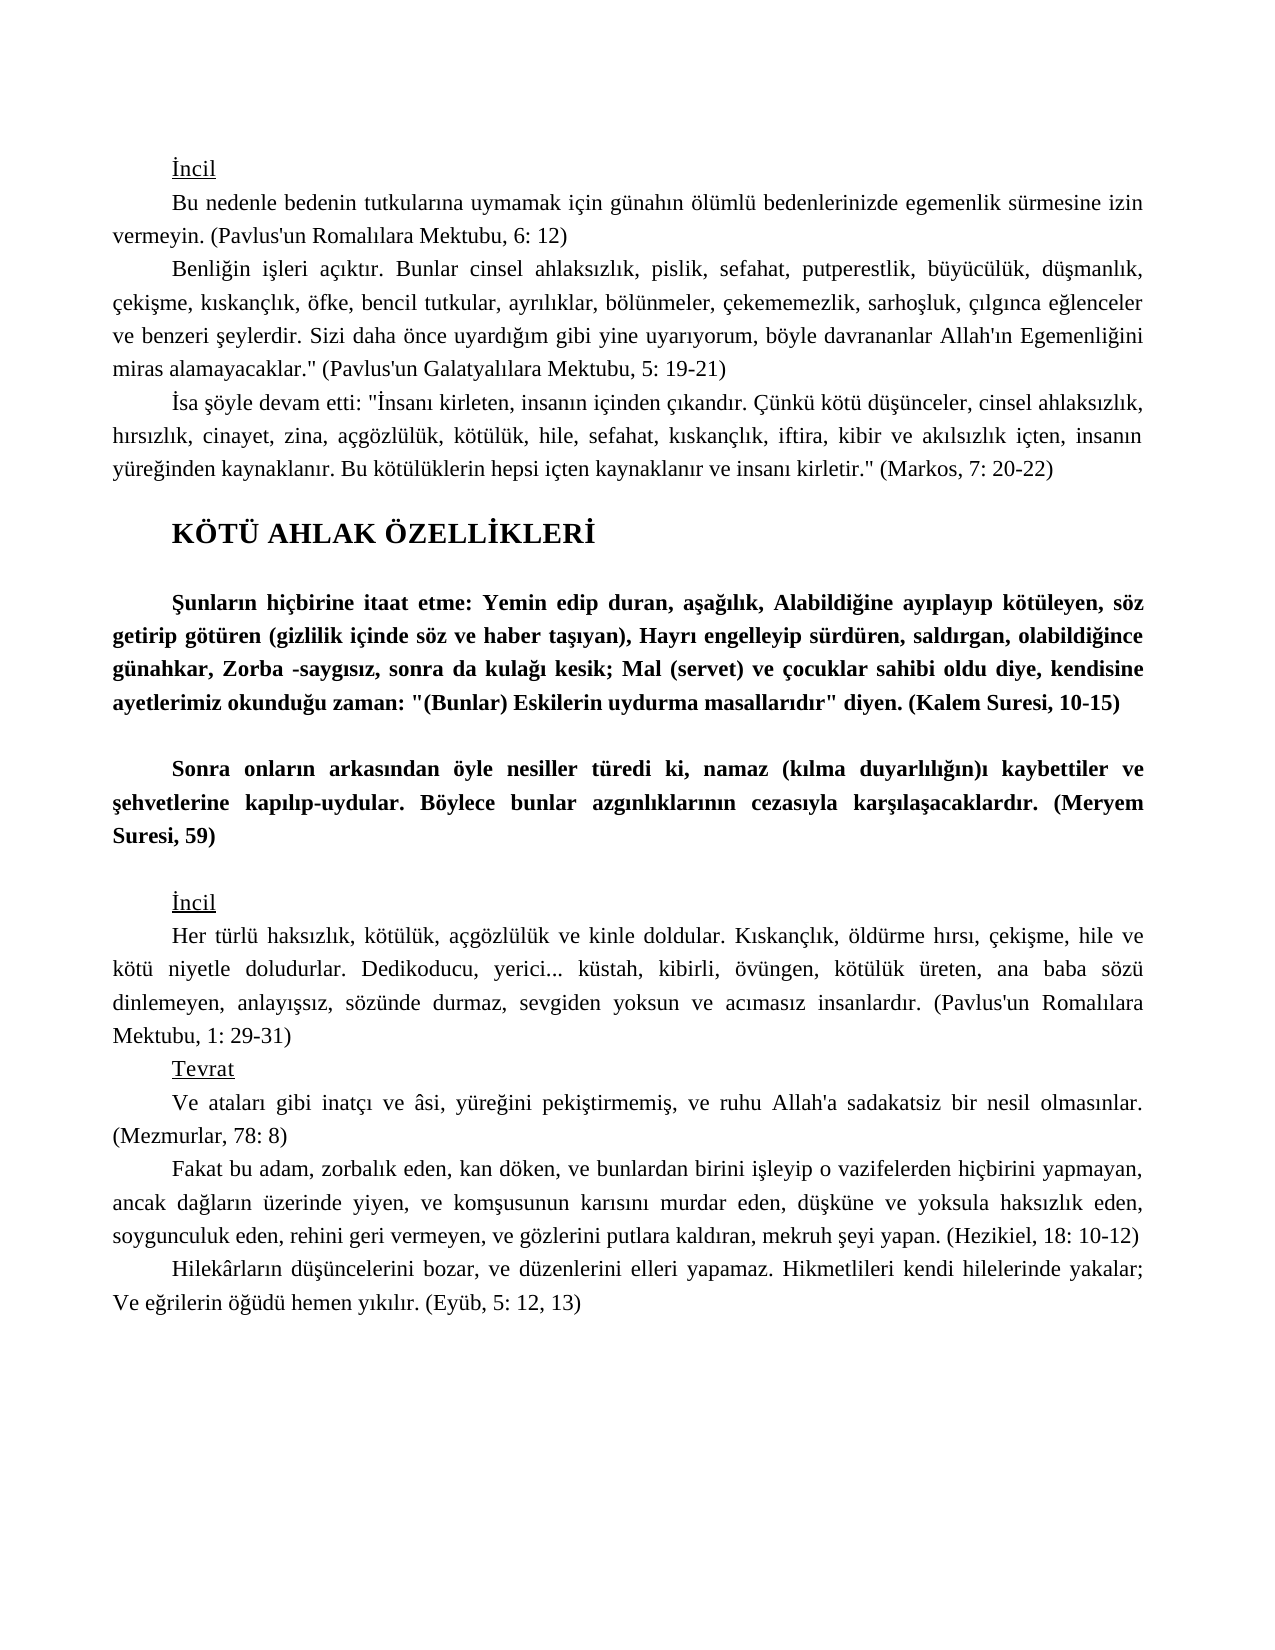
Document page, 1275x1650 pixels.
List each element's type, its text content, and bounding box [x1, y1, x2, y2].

text İncil [112, 150, 1145, 183]
text Sonra onların arkasından öyle nesiller türedi ki, namaz (kılma duyarlılığın)ı kaybettiler ve şehvetlerine kapılıp-uydular. Böylece bunlar azgınlıklarının cezasıyla karşılaşacaklardır. (Meryem Suresi, 59) [112, 750, 1145, 850]
text Her türlü haksızlık, kötülük, açgözlülük ve kinle doldular. Kıskançlık, öldürme hırsı, çekişme, hile ve kötü niyetle doludurlar. Dedikoducu, yerici... küstah, kibirli, övüngen, kötülük üreten, ana baba sözü dinlemeyen, anlayışsız, sözünde durmaz, sevgiden yoksun ve acımasız insanlardır. (Pavlus'un Romalılara Mektubu, 1: 29-31) [112, 917, 1145, 1050]
text Bu nedenle bedenin tutkularına uymamak için günahın ölümlü bedenlerinizde egemenlik sürmesine izin vermeyin. (Pavlus'un Romalılara Mektubu, 6: 12) [112, 183, 1145, 250]
text Hilekârların düşüncelerini bozar, ve düzenlerini elleri yapamaz. Hikmetlileri kendi hilelerinde yakalar; Ve eğrilerin öğüdü hemen yıkılır. (Eyüb, 5: 12, 13) [112, 1250, 1145, 1317]
text Benliğin işleri açıktır. Bunlar cinsel ahlaksızlık, pislik, sefahat, putperestlik, büyücülük, düşmanlık, çekişme, kıskançlık, öfke, bencil tutkular, ayrılıklar, bölünmeler, çekememezlik, sarhoşluk, çılgınca eğlenceler ve benzeri şeylerdir. Sizi daha önce uyardığım gibi yine uyarıyorum, böyle davrananlar Allah'ın Egemenliğini miras alamayacaklar." (Pavlus'un Galatyalılara Mektubu, 5: 19-21) [112, 250, 1145, 383]
text Fakat bu adam, zorbalık eden, kan döken, ve bunlardan birini işleyip o vazifelerden hiçbirini yapmayan, ancak dağların üzerinde yiyen, ve komşusunun karısını murdar eden, düşküne ve yoksula haksızlık eden, soygunculuk eden, rehini geri vermeyen, ve gözlerini putlara kaldıran, mekruh şeyi yapan. (Hezikiel, 18: 10-12) [112, 1150, 1145, 1250]
text Tevrat [112, 1050, 1145, 1083]
text Ve ataları gibi inatçı ve âsi, yüreğini pekiştirmemiş, ve ruhu Allah'a sadakatsiz bir nesil olmasınlar. (Mezmurlar, 78: 8) [112, 1083, 1145, 1150]
text Şunların hiçbirine itaat etme: Yemin edip duran, aşağılık, Alabildiğine ayıplayıp kötüleyen, söz getirip götüren (gizlilik içinde söz ve haber taşıyan), Hayrı engelleyip sürdüren, saldırgan, olabildiğince günahkar, Zorba -saygısız, sonra da kulağı kesik; Mal (servet) ve çocuklar sahibi oldu diye, kendisine ayetlerimiz okunduğu zaman: "(Bunlar) Eskilerin uydurma masallarıdır" diyen. (Kalem Suresi, 10-15) [112, 583, 1145, 717]
text KÖTÜ AHLAK ÖZELLİKLERİ [112, 517, 1145, 550]
text İsa şöyle devam etti: "İnsanı kirleten, insanın içinden çıkandır. Çünkü kötü düşünceler, cinsel ahlaksızlık, hırsızlık, cinayet, zina, açgözlülük, kötülük, hile, sefahat, kıskançlık, iftira, kibir ve akılsızlık içten, insanın yüreğinden kaynaklanır. Bu kötülüklerin hepsi içten kaynaklanır ve insanı kirletir." (Markos, 7: 20-22) [112, 383, 1145, 483]
text İncil [112, 883, 1145, 917]
